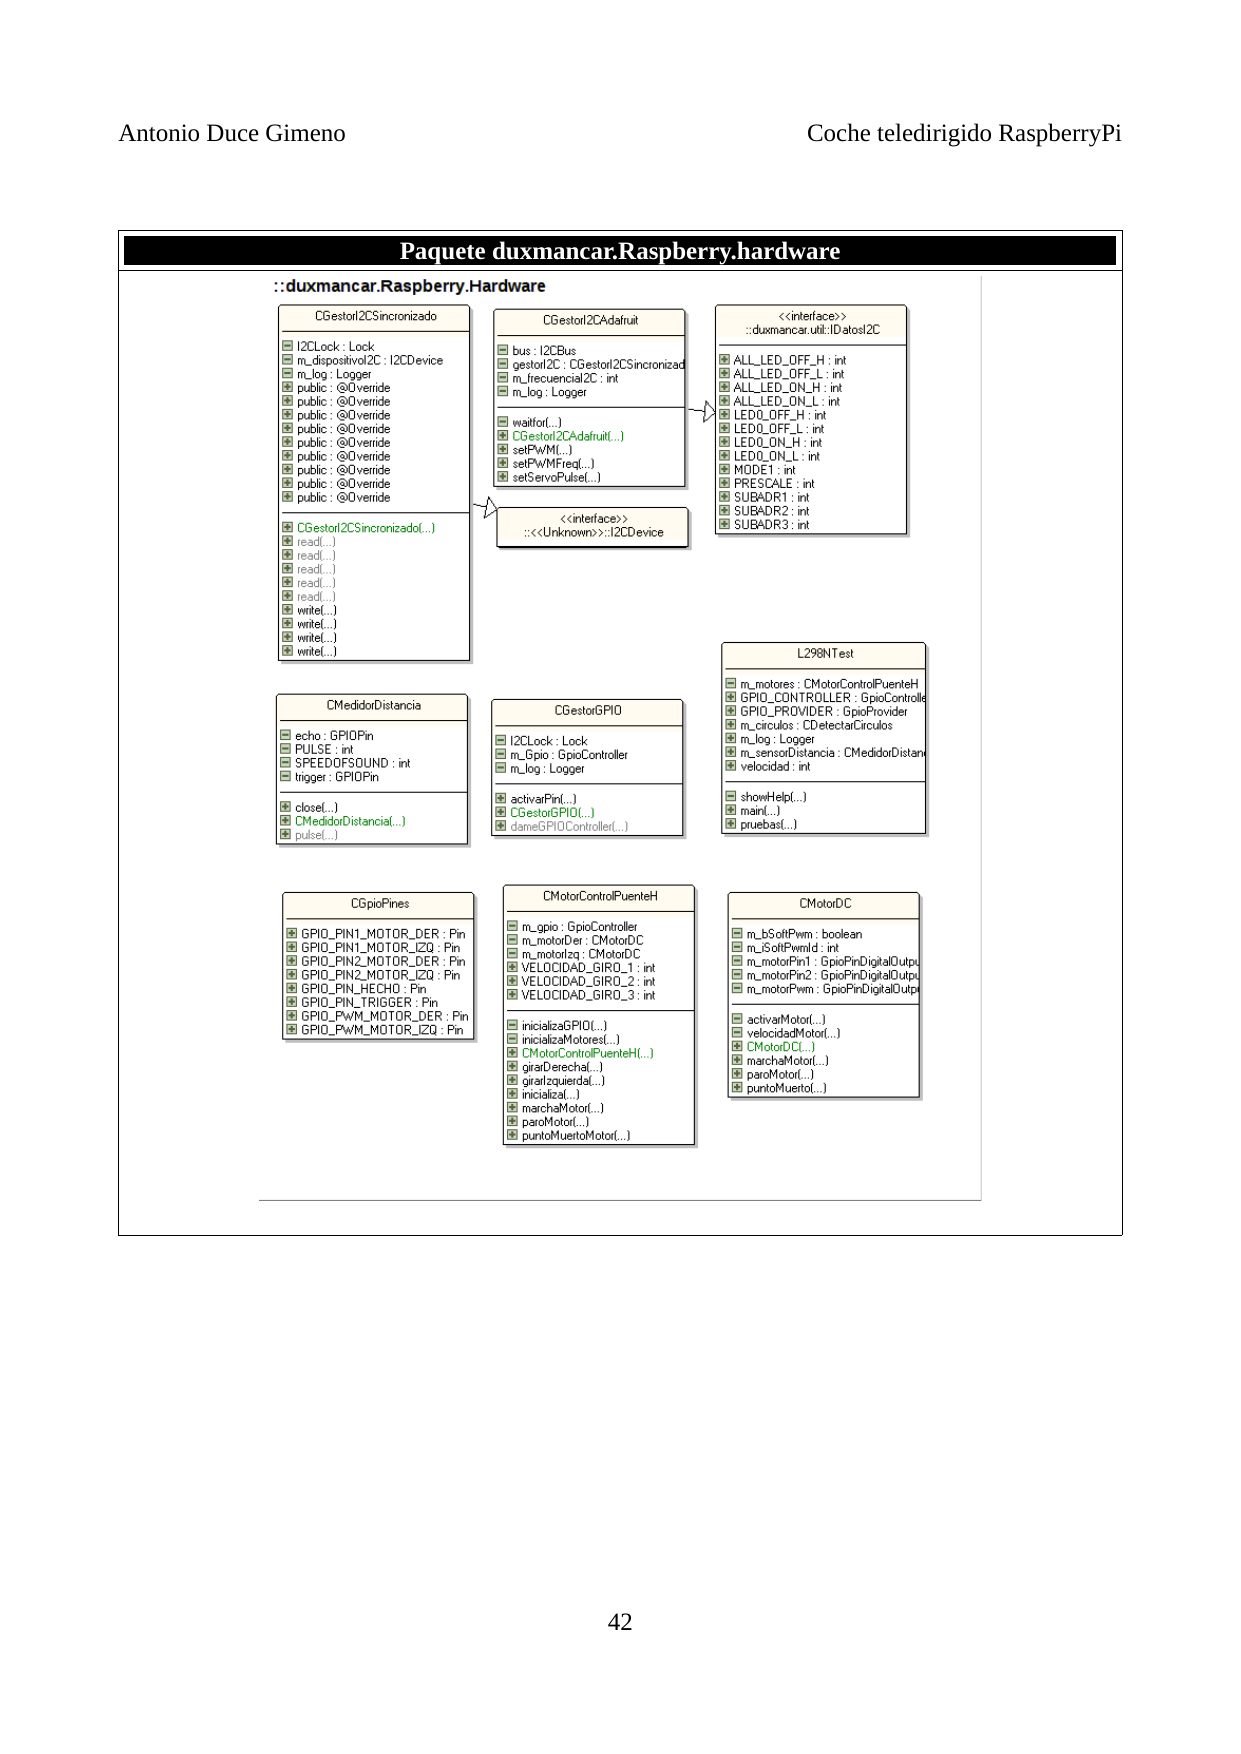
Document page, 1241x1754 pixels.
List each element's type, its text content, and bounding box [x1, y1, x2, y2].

table_cell [119, 271, 1122, 1235]
picture [259, 276, 982, 1201]
table_header Paquete duxmancar.Raspberry.hardware [119, 231, 1122, 270]
